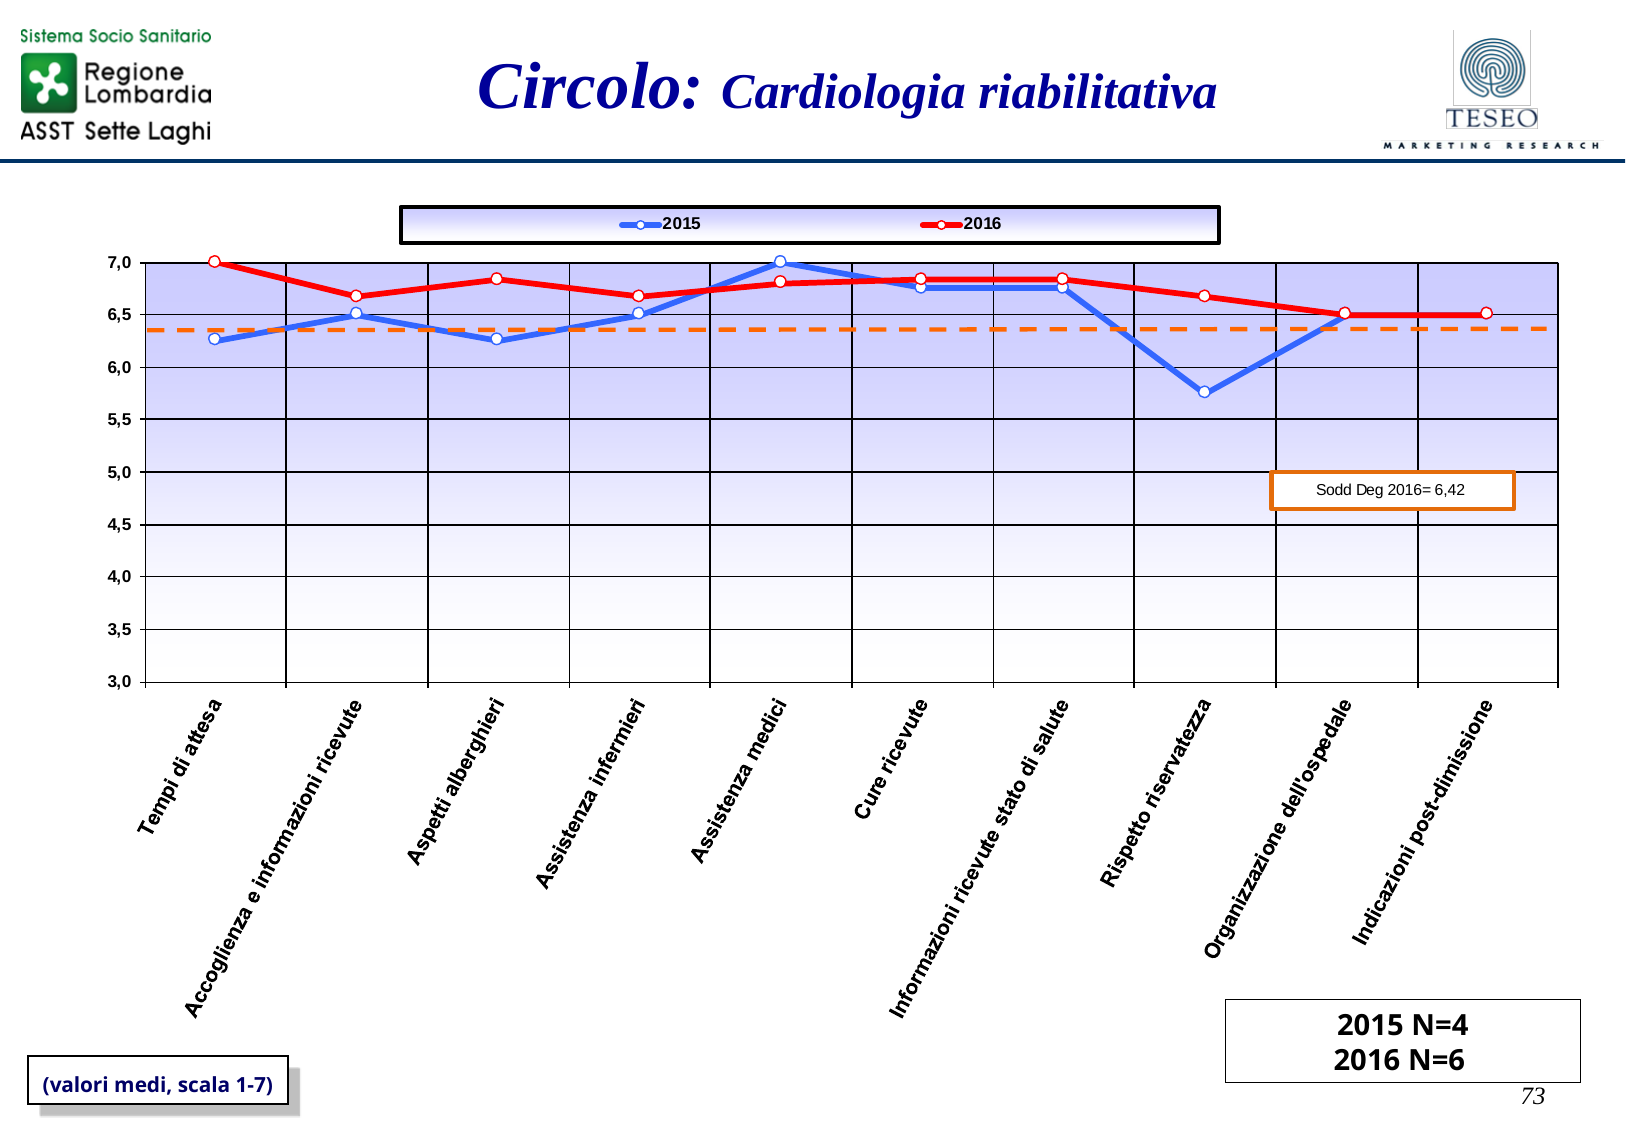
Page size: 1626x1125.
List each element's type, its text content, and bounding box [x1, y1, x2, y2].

picture [1381, 30, 1604, 149]
text_box 2015 N=4 2016 N=6 [1225, 999, 1581, 1083]
picture [21, 26, 211, 148]
picture [63, 196, 1562, 1049]
text_box Circolo: Cardiologia riabilitativa [304, 18, 1392, 144]
text_box (valori medi, scala 1-7) [27, 1056, 288, 1105]
